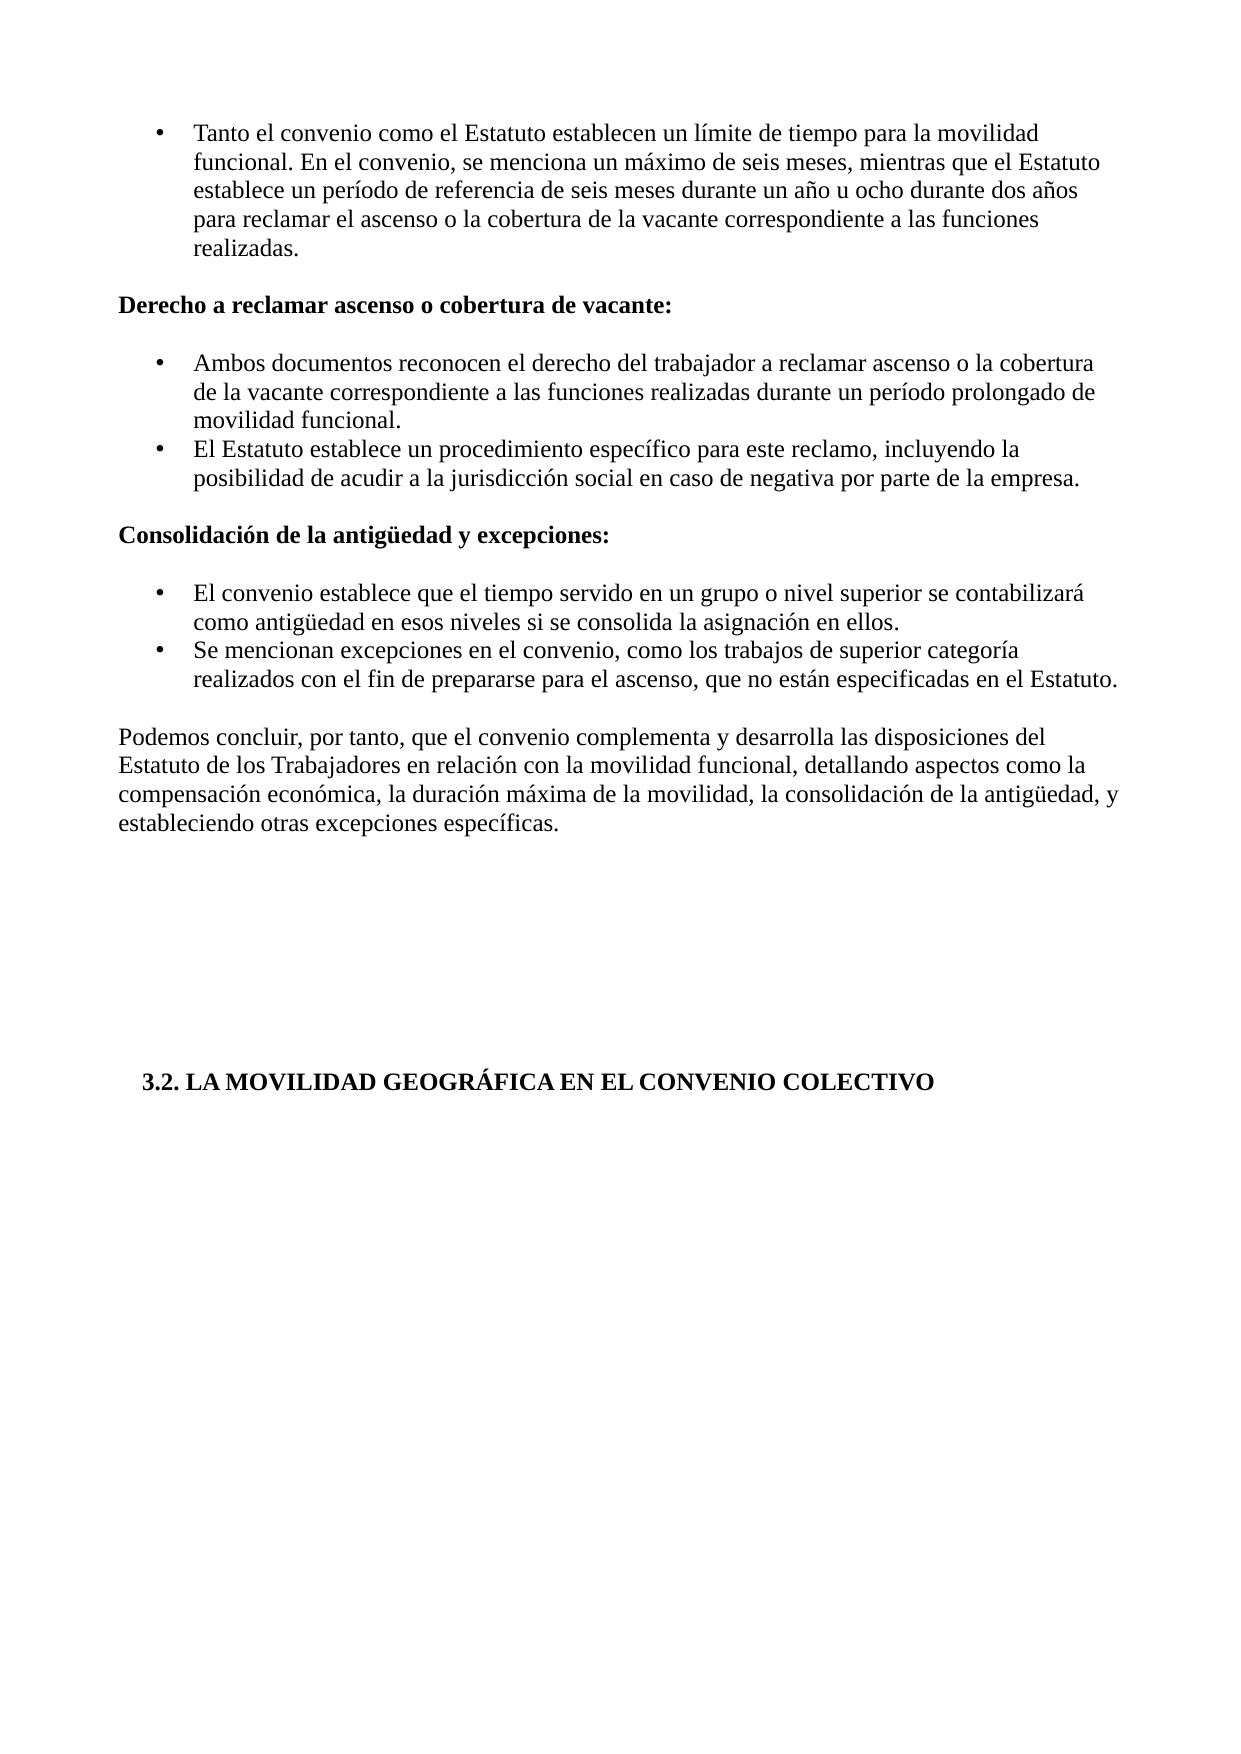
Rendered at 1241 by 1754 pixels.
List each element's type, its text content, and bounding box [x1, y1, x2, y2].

list El Estatuto establece un procedimiento específico para este reclamo, incluyendo la posibilidad de acudir a la jurisdicción social en caso de negativa por parte de la empresa. [156, 434, 1122, 492]
list Tanto el convenio como el Estatuto establecen un límite de tiempo para la movilidad funcional. En el convenio, se menciona un máximo de seis meses, mientras que el Estatuto establece un período de referencia de seis meses durante un año u ocho durante dos años para reclamar el ascenso o la cobertura de la vacante correspondiente a las funciones realizadas. [156, 118, 1122, 262]
list El convenio establece que el tiempo servido en un grupo o nivel superior se contabilizará como antigüedad en esos niveles si se consolida la asignación en ellos. [156, 578, 1122, 636]
text Derecho a reclamar ascenso o cobertura de vacante: [118, 291, 1122, 319]
text 3.2. LA MOVILIDAD GEOGRÁFICA EN EL CONVENIO COLECTIVO [118, 1067, 1122, 1096]
text Podemos concluir, por tanto, que el convenio complementa y desarrolla las disposiciones del Estatuto de los Trabajadores en relación con la movilidad funcional, detallando aspectos como la compensación económica, la duración máxima de la movilidad, la consolidación de la antigüedad, y estableciendo otras excepciones específicas. [118, 722, 1122, 837]
list Se mencionan excepciones en el convenio, como los trabajos de superior categoría realizados con el fin de prepararse para el ascenso, que no están especificadas en el Estatuto. [156, 636, 1122, 693]
list Ambos documentos reconocen el derecho del trabajador a reclamar ascenso o la cobertura de la vacante correspondiente a las funciones realizadas durante un período prolongado de movilidad funcional. [156, 348, 1122, 434]
text Consolidación de la antigüedad y excepciones: [118, 521, 1122, 549]
